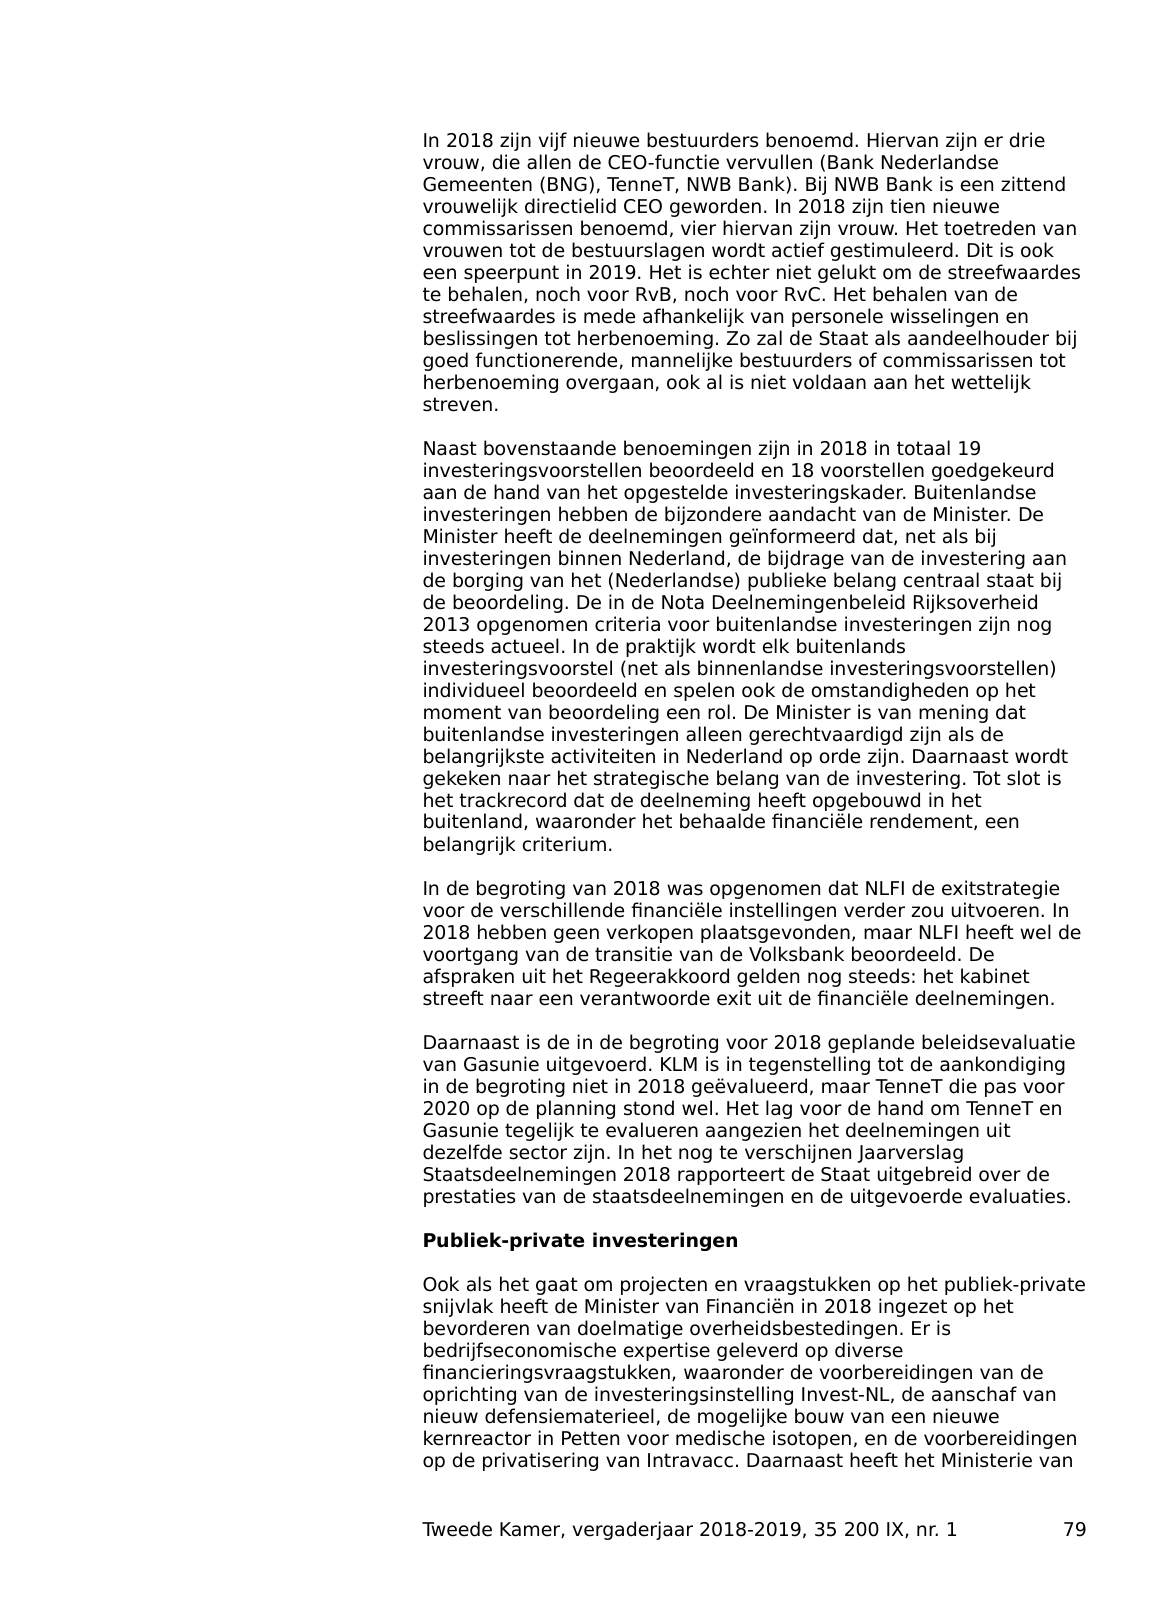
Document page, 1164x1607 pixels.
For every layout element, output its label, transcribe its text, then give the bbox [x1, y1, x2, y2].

subtitle Publiek-private investeringen [422, 1230, 1087, 1252]
text Daarnaast is de in de begroting voor 2018 geplande beleidsevaluatie van Gasunie uitgevoerd. KLM is in tegenstelling tot de aankondiging in de begroting niet in 2018 geëvalueerd, maar TenneT die pas voor 2020 op de planning stond wel. Het lag voor de hand om TenneT en Gasunie tegelijk te evalueren aangezien het deelnemingen uit dezelfde sector zijn. In het nog te verschijnen Jaarverslag Staatsdeelnemingen 2018 rapporteert de Staat uitgebreid over de prestaties van de staatsdeelnemingen en de uitgevoerde evaluaties. [422, 1032, 1087, 1207]
text Naast bovenstaande benoemingen zijn in 2018 in totaal 19 investeringsvoorstellen beoordeeld en 18 voorstellen goedgekeurd aan de hand van het opgestelde investeringskader. Buitenlandse investeringen hebben de bijzondere aandacht van de Minister. De Minister heeft de deelnemingen geïnformeerd dat, net als bij investeringen binnen Nederland, de bijdrage van de investering aan de borging van het (Nederlandse) publieke belang centraal staat bij de beoordeling. De in de Nota Deelnemingenbeleid Rijksoverheid 2013 opgenomen criteria voor buitenlandse investeringen zijn nog steeds actueel. In de praktijk wordt elk buitenlands investeringsvoorstel (net als binnenlandse investeringsvoorstellen) individueel beoordeeld en spelen ook de omstandigheden op het moment van beoordeling een rol. De Minister is van mening dat buitenlandse investeringen alleen gerechtvaardigd zijn als de belangrijkste activiteiten in Nederland op orde zijn. Daarnaast wordt gekeken naar het strategische belang van de investering. Tot slot is het trackrecord dat de deelneming heeft opgebouwd in het buitenland, waaronder het behaalde financiële rendement, een belangrijk criterium. [422, 438, 1087, 855]
text Ook als het gaat om projecten en vraagstukken op het publiek-private snijvlak heeft de Minister van Financiën in 2018 ingezet op het bevorderen van doelmatige overheidsbestedingen. Er is bedrijfseconomische expertise geleverd op diverse financieringsvraagstukken, waaronder de voorbereidingen van de oprichting van de investeringsinstelling Invest-NL, de aanschaf van nieuw defensiematerieel, de mogelijke bouw van een nieuwe kernreactor in Petten voor medische isotopen, en de voorbereidingen op de privatisering van Intravacc. Daarnaast heeft het Ministerie van [422, 1274, 1087, 1472]
text In 2018 zijn vijf nieuwe bestuurders benoemd. Hiervan zijn er drie vrouw, die allen de CEO-functie vervullen (Bank Nederlandse Gemeenten (BNG), TenneT, NWB Bank). Bij NWB Bank is een zittend vrouwelijk directielid CEO geworden. In 2018 zijn tien nieuwe commissarissen benoemd, vier hiervan zijn vrouw. Het toetreden van vrouwen tot de bestuurslagen wordt actief gestimuleerd. Dit is ook een speerpunt in 2019. Het is echter niet gelukt om de streefwaardes te behalen, noch voor RvB, noch voor RvC. Het behalen van de streefwaardes is mede afhankelijk van personele wisselingen en beslissingen tot herbenoeming. Zo zal de Staat als aandeelhouder bij goed functionerende, mannelijke bestuurders of commissarissen tot herbenoeming overgaan, ook al is niet voldaan aan het wettelijk streven. [422, 130, 1087, 416]
text In de begroting van 2018 was opgenomen dat NLFI de exitstrategie voor de verschillende financiële instellingen verder zou uitvoeren. In 2018 hebben geen verkopen plaatsgevonden, maar NLFI heeft wel de voortgang van de transitie van de Volksbank beoordeeld. De afspraken uit het Regeerakkoord gelden nog steeds: het kabinet streeft naar een verantwoorde exit uit de financiële deelnemingen. [422, 878, 1087, 1009]
